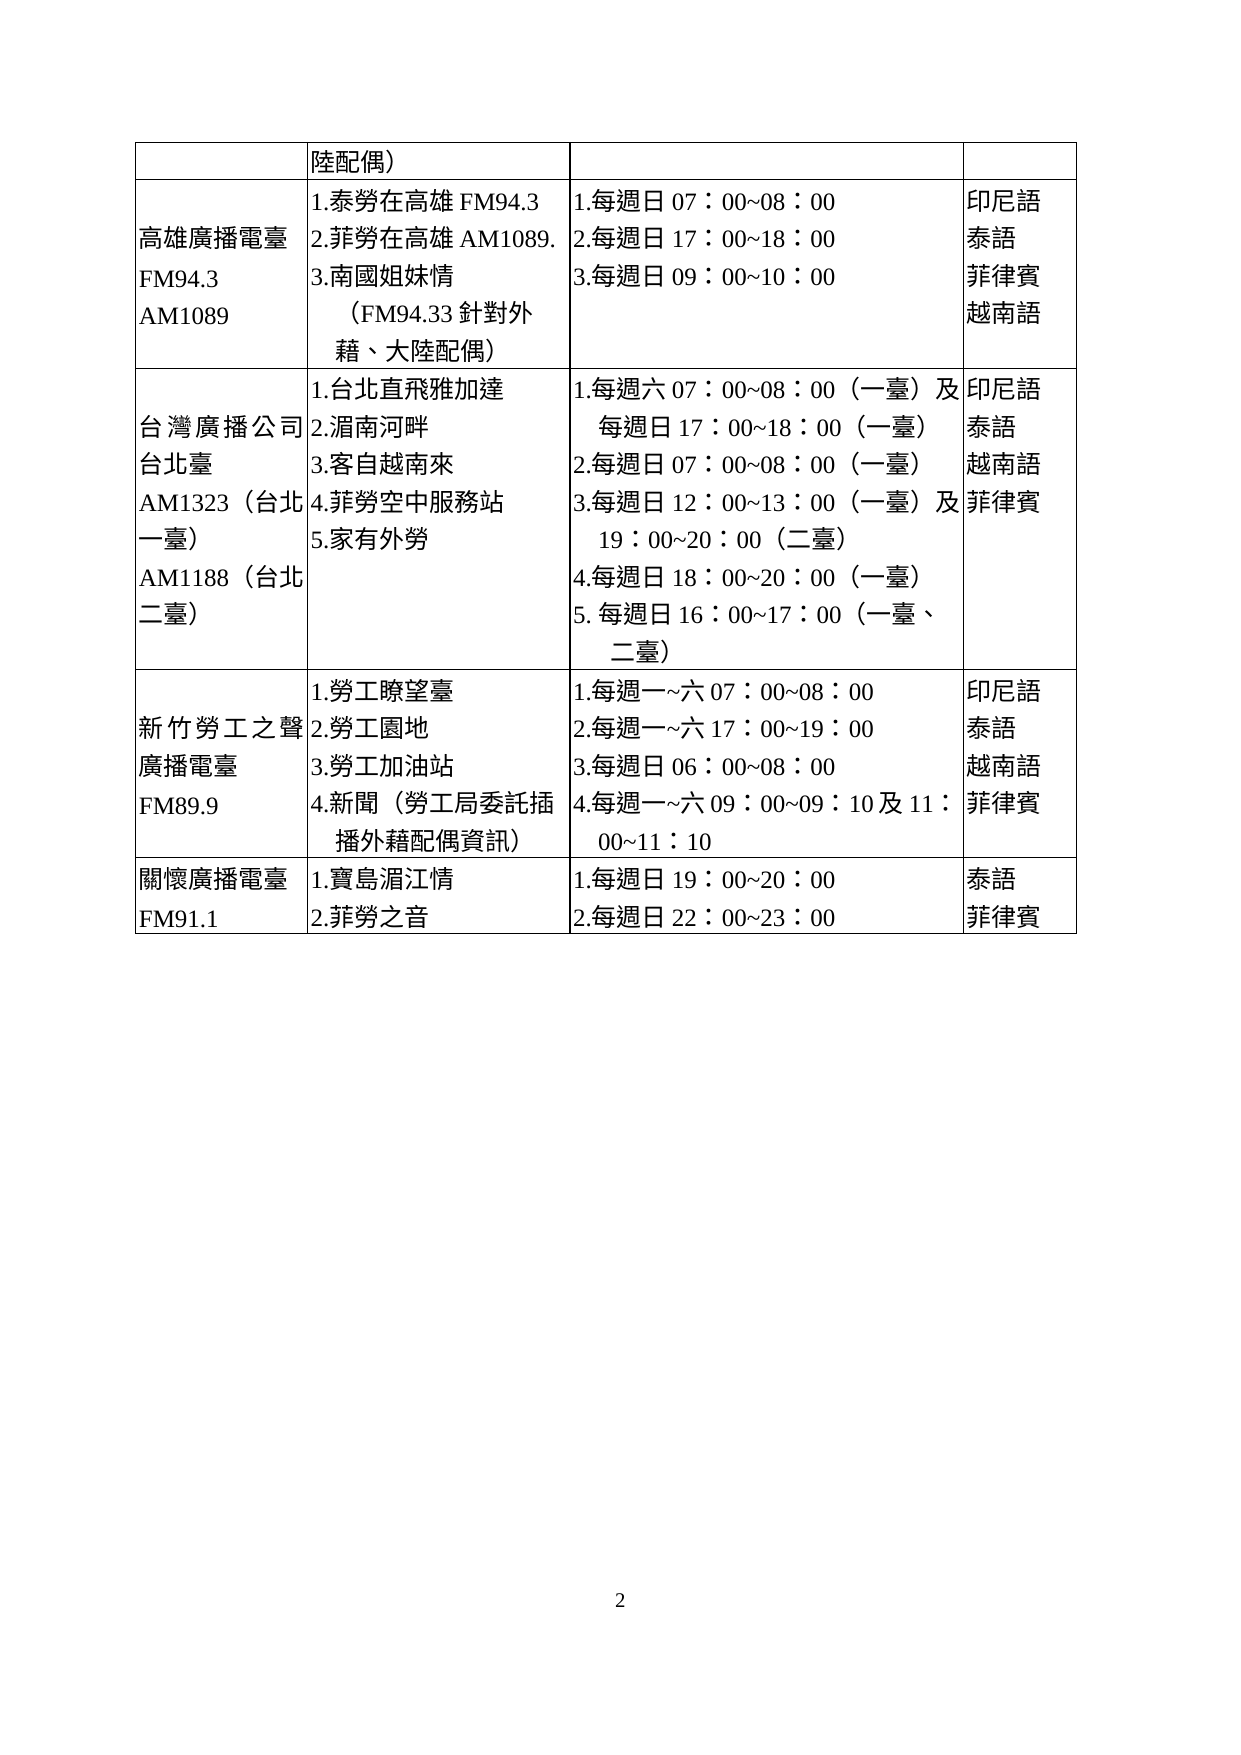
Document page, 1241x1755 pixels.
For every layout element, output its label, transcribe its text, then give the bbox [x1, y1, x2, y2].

table_cell 1.每週一~六07：00~08：00 2.每週一~六17：00~19：00 3.每週日06：00~08：00 4.每週一~六09：00~09：10及11：00~11：10 [571, 670, 963, 857]
table_cell 印尼語 泰語 菲律賓 越南語 [964, 180, 1076, 368]
table_cell 台灣廣播公司台北臺 AM1323（台北一臺） AM1188（台北二臺） [136, 369, 307, 669]
table_cell 1.每週日07：00~08：00 2.每週日17：00~18：00 3.每週日09：00~10：00 [571, 180, 963, 368]
table_cell 印尼語 泰語 越南語 菲律賓 [964, 369, 1076, 669]
table_cell [571, 143, 963, 179]
table_cell [136, 143, 307, 179]
table_cell 新竹勞工之聲廣播電臺 FM89.9 [136, 670, 307, 857]
table_cell 高雄廣播電臺 FM94.3 AM1089 [136, 180, 307, 368]
table_cell 印尼語 泰語 越南語 菲律賓 [964, 670, 1076, 857]
table_cell 關懷廣播電臺 FM91.1 [136, 858, 307, 933]
table_cell 1.每週六07：00~08：00（一臺）及每週日17：00~18：00（一臺） 2.每週日07：00~08：00（一臺） 3.每週日12：00~13：00（一臺）及19：00~20：00（二臺） 4.每週日18：00~20：00（一臺） 5. 每週日16：00~17：00（一臺、二臺） [571, 369, 963, 669]
table_cell 1.泰勞在高雄FM94.3 2.菲勞在高雄AM1089. 3.南國姐妹情（FM94.33針對外藉、大陸配偶） [308, 180, 569, 368]
table_cell 1.寶島湄江情 2.菲勞之音 [308, 858, 569, 933]
table_cell [964, 143, 1076, 179]
table_cell 1.每週日19：00~20：00 2.每週日22：00~23：00 [571, 858, 963, 933]
table_cell 1.勞工瞭望臺 2.勞工園地 3.勞工加油站 4.新聞（勞工局委託插播外藉配偶資訊） [308, 670, 569, 857]
table_cell 1.台北直飛雅加達 2.湄南河畔 3.客自越南來 4.菲勞空中服務站 5.家有外勞 [308, 369, 569, 669]
table_cell 陸配偶） [308, 143, 569, 179]
table_cell 泰語 菲律賓 [964, 858, 1076, 933]
